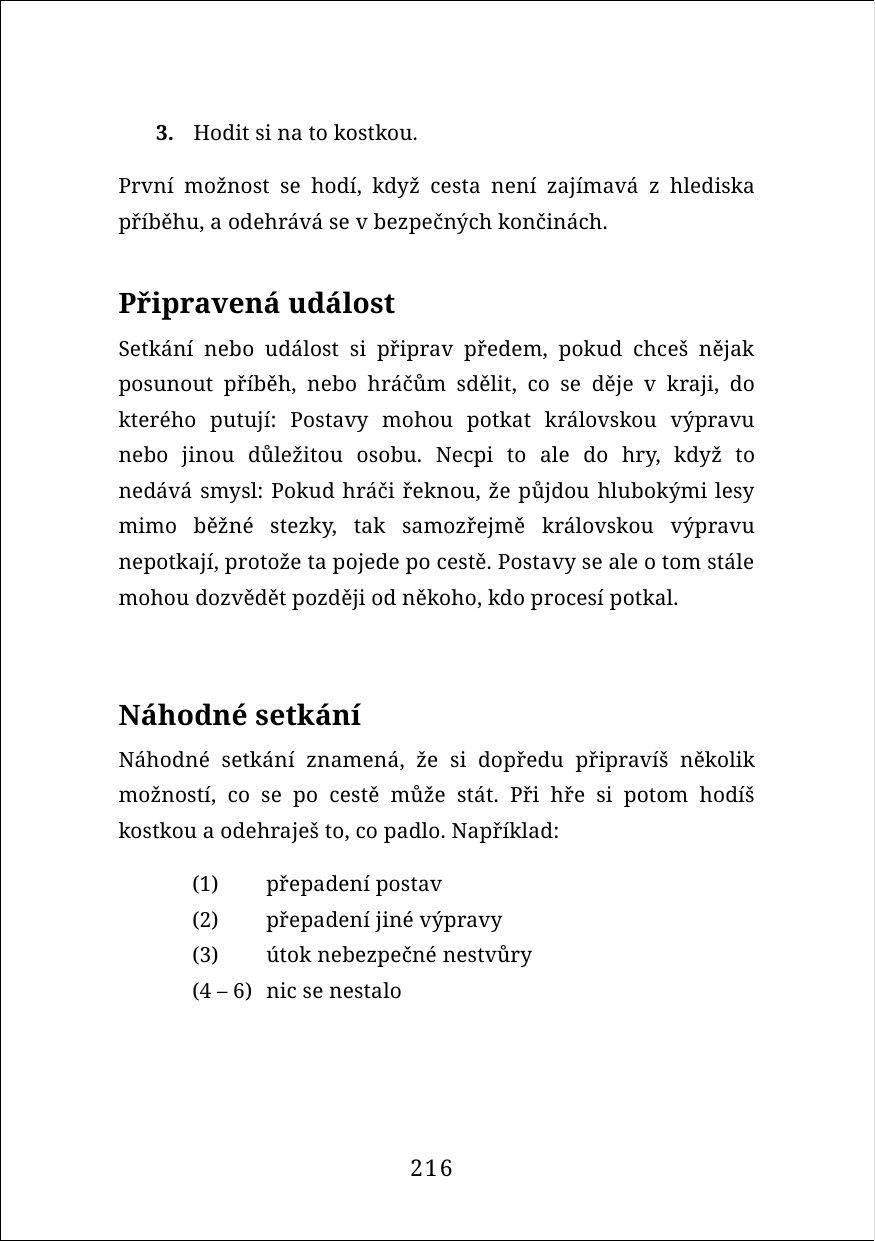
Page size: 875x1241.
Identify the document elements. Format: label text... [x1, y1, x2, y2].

subtitle Připravená událost [118, 284, 756, 322]
text (1) přepadení postav (2) přepadení jiné výpravy (3) útok nebezpečné nestvůry (4 – 6) nic se nestalo [192, 869, 756, 1004]
list Hodit si na to kostkou. [156, 118, 756, 147]
subtitle Náhodné setkání [118, 695, 756, 733]
text Setkání nebo událost si připrav předem, pokud chceš nějak posunout příběh, nebo hráčům sdělit, co se děje v kraji, do kterého putují: Postavy mohou potkat královskou výpravu nebo jinou důležitou osobu. Necpi to ale do hry, když to nedává smysl: Pokud hráči řeknou, že půjdou hlubokými lesy mimo běžné stezky, tak samozřejmě královskou výpravu nepotkají, protože ta pojede po cestě. Postavy se ale o tom stále mohou dozvědět později od někoho, kdo procesí potkal. [118, 334, 756, 647]
text Náhodné setkání znamená, že si dopředu připravíš několik možností, co se po cestě může stát. Při hře si potom hodíš kostkou a odehraješ to, co padlo. Například: [118, 745, 756, 844]
text První možnost se hodí, když cesta není zajímavá z hlediska příběhu, a odehrává se v bezpečných končinách. [118, 171, 756, 235]
